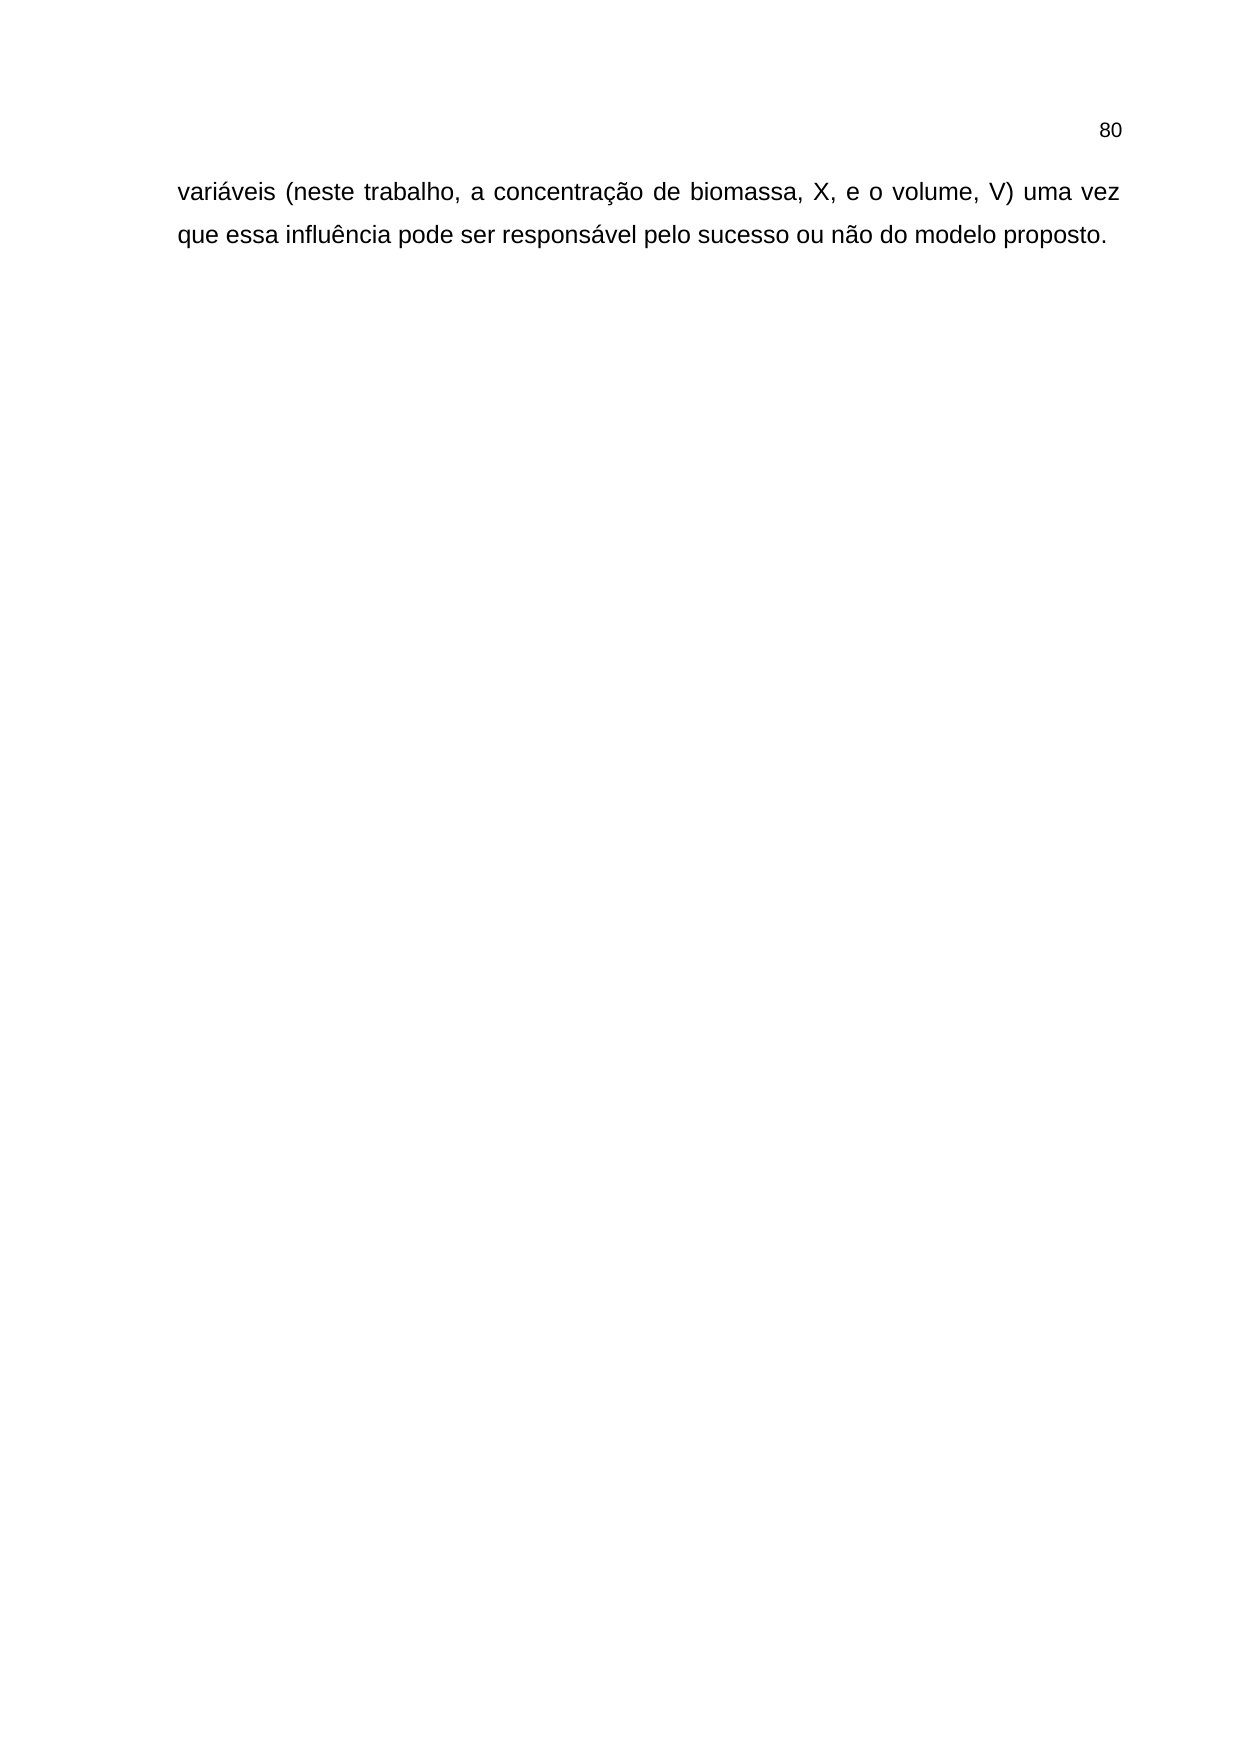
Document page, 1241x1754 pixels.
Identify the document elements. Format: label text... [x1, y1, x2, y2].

text variáveis (neste trabalho, a concentração de biomassa, X, e o volume, V) uma vez que essa influência pode ser responsável pelo sucesso ou não do modelo proposto. [177, 177, 1122, 249]
